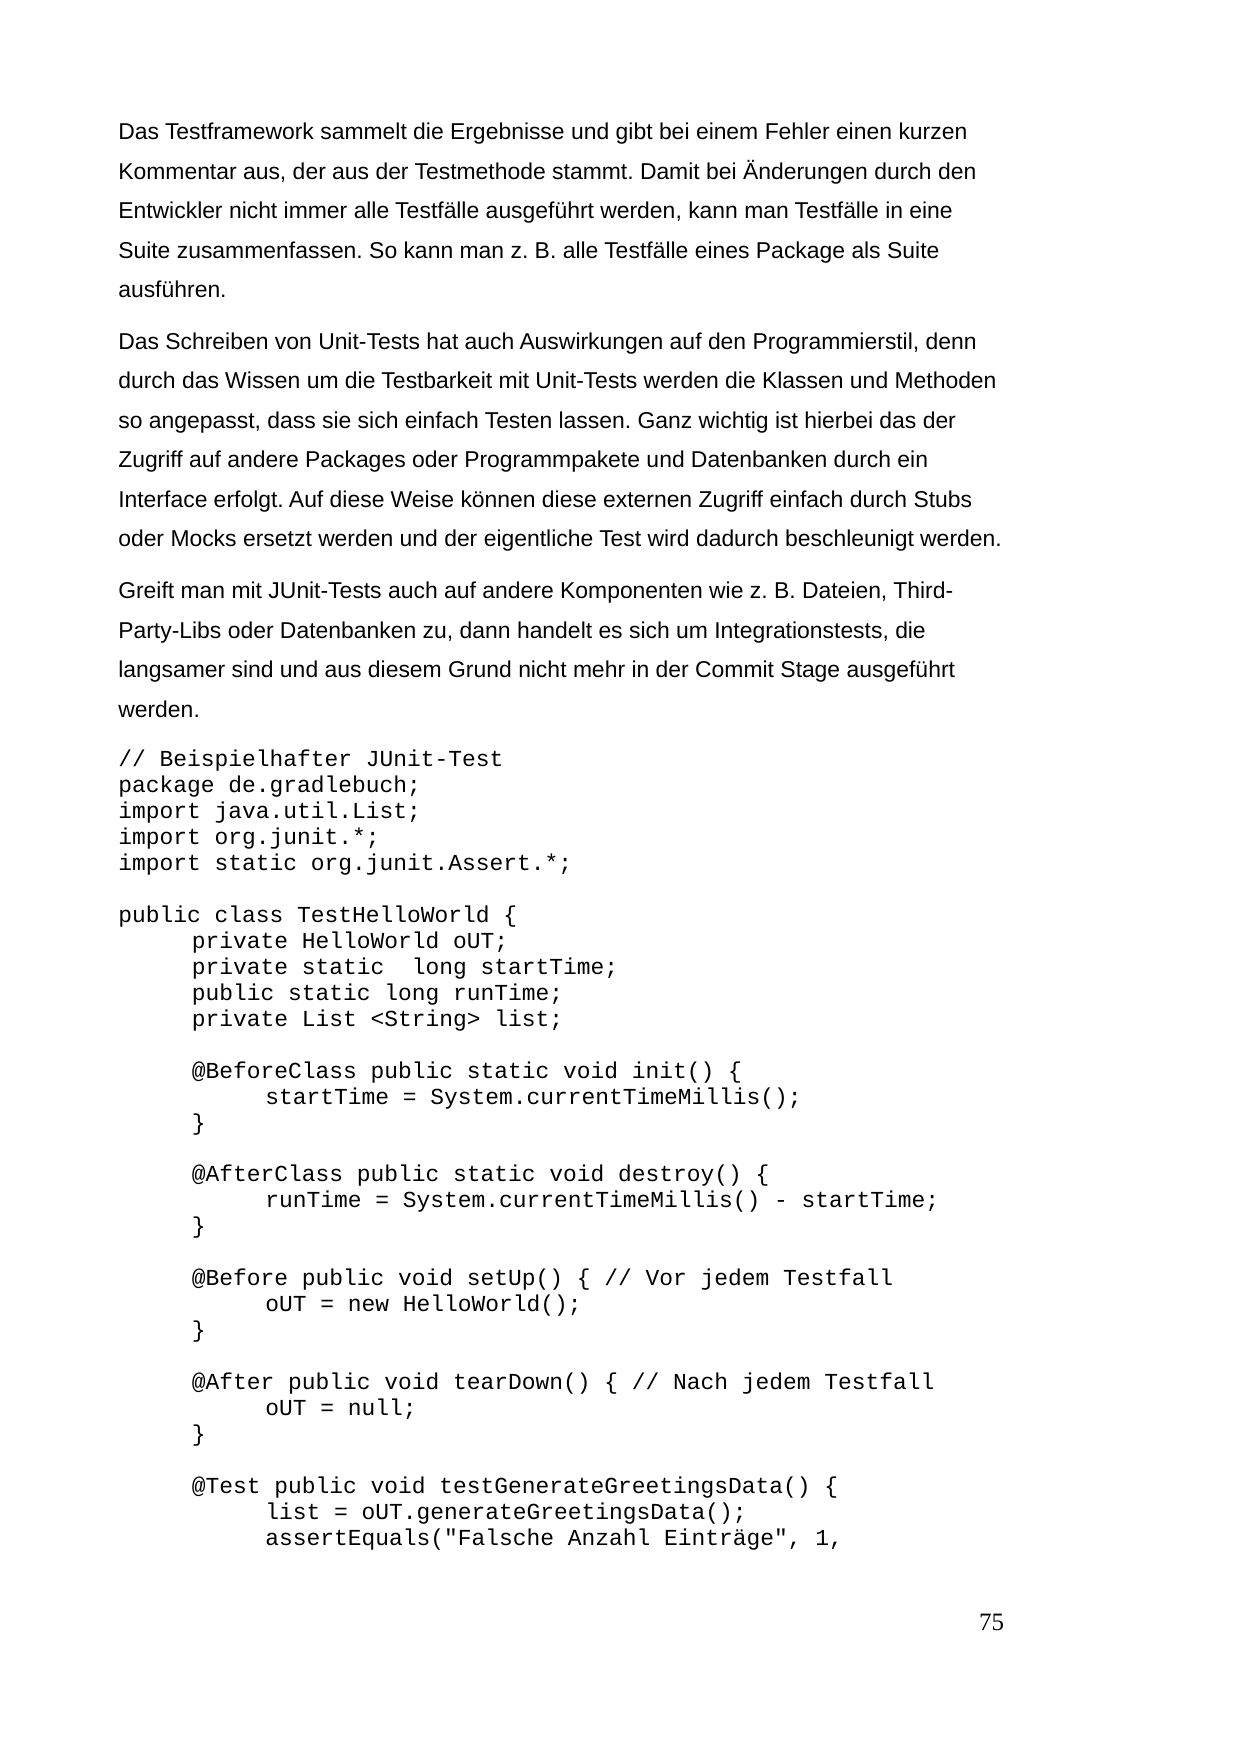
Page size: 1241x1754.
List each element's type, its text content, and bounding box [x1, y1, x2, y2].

text oUT = new HelloWorld(); [118, 1292, 1004, 1318]
text import org.junit.*; [118, 826, 1004, 852]
text Das Schreiben von Unit-Tests hat auch Auswirkungen auf den Programmierstil, denn durch das Wissen um die Testbarkeit mit Unit-Tests werden die Klassen und Methoden so angepasst, dass sie sich einfach Testen lassen. Ganz wichtig ist hierbei das der Zugriff auf andere Packages oder Programmpakete und Datenbanken durch ein Interface erfolgt. Auf diese Weise können diese externen Zugriff einfach durch Stubs oder Mocks ersetzt werden und der eigentliche Test wird dadurch beschleunigt werden. [118, 328, 1004, 552]
text assertEquals("Falsche Anzahl Einträge", 1, [118, 1526, 1004, 1552]
text public class TestHelloWorld { [118, 903, 1004, 929]
text } [118, 1215, 1004, 1241]
text } [118, 1111, 1004, 1137]
text import static org.junit.Assert.*; [118, 852, 1004, 877]
text list = oUT.generateGreetingsData(); [118, 1500, 1004, 1526]
text Greift man mit JUnit-Tests auch auf andere Komponenten wie z. B. Dateien, Third-Party-Libs oder Datenbanken zu, dann handelt es sich um Integrationstests, die langsamer sind und aus diesem Grund nicht mehr in der Commit Stage ausgeführt werden. [118, 577, 1004, 722]
text oUT = null; [118, 1396, 1004, 1422]
text private HelloWorld oUT; [118, 929, 1004, 955]
text @After public void tearDown() { // Nach jedem Testfall [118, 1370, 1004, 1396]
text package de.gradlebuch; [118, 774, 1004, 800]
text @Before public void setUp() { // Vor jedem Testfall [118, 1267, 1004, 1292]
text private static long startTime; [118, 955, 1004, 981]
text } [118, 1318, 1004, 1344]
text // Beispielhafter JUnit-Test [118, 748, 1004, 774]
text Das Testframework sammelt die Ergebnisse und gibt bei einem Fehler einen kurzen Kommentar aus, der aus der Testmethode stammt. Damit bei Änderungen durch den Entwickler nicht immer alle Testfälle ausgeführt werden, kann man Testfälle in eine Suite zusammenfassen. So kann man z. B. alle Testfälle eines Package als Suite ausführen. [118, 118, 1004, 302]
text startTime = System.currentTimeMillis(); [118, 1085, 1004, 1111]
text runTime = System.currentTimeMillis() - startTime; [118, 1189, 1004, 1215]
text public static long runTime; [118, 981, 1004, 1007]
text } [118, 1422, 1004, 1448]
text @BeforeClass public static void init() { [118, 1059, 1004, 1085]
text @AfterClass public static void destroy() { [118, 1163, 1004, 1189]
text private List <String> list; [118, 1007, 1004, 1033]
text import java.util.List; [118, 800, 1004, 826]
text @Test public void testGenerateGreetingsData() { [118, 1474, 1004, 1500]
